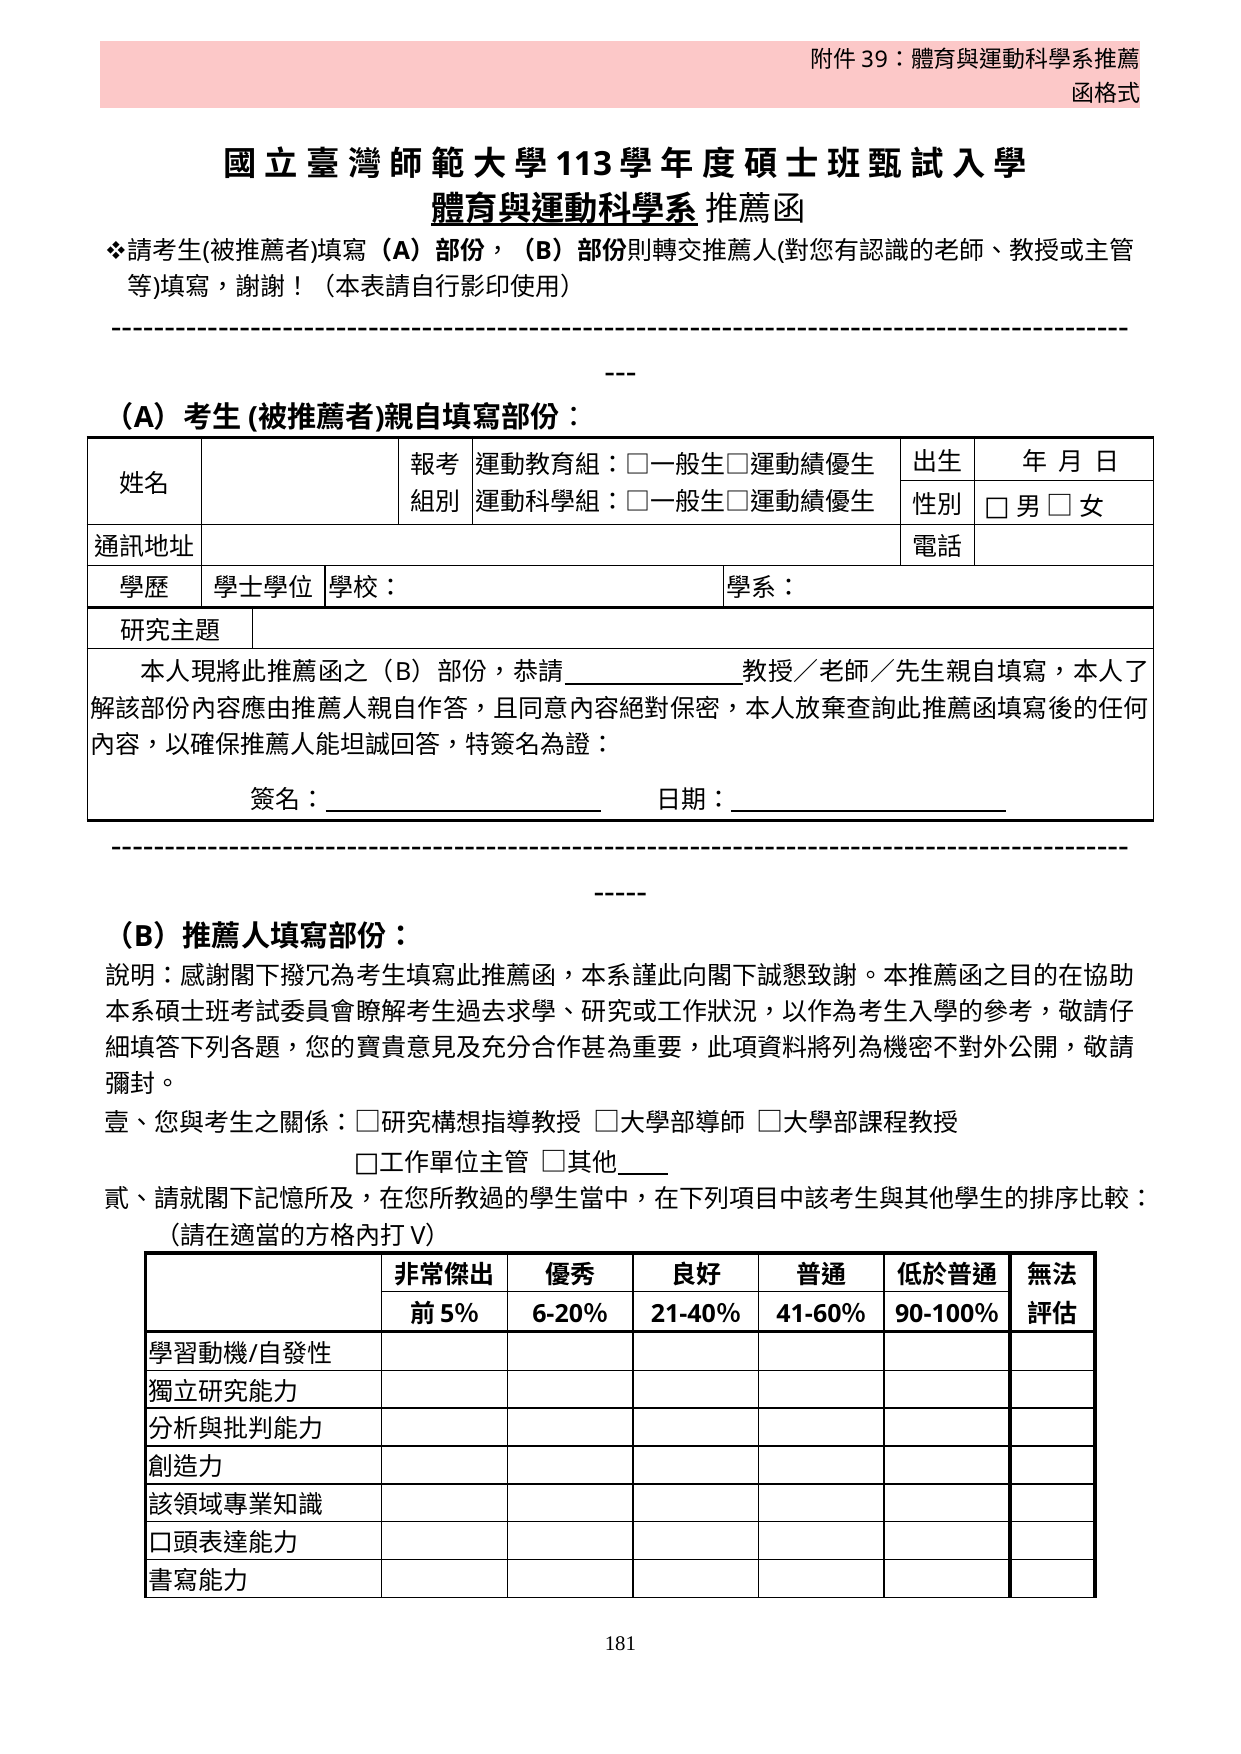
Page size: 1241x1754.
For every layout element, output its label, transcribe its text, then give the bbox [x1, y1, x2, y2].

table_cell □ 男 □ 女 [975, 481, 1153, 523]
table_cell 學系： [724, 566, 1153, 606]
table_cell [382, 1333, 507, 1369]
table_cell [975, 525, 1153, 565]
table_header [202, 439, 398, 523]
table_header 普通 [759, 1255, 883, 1291]
table_cell [508, 1447, 632, 1483]
table_cell [1012, 1522, 1093, 1558]
table_cell [759, 1560, 883, 1596]
table_cell 獨立研究能力 [147, 1371, 381, 1407]
table_cell [634, 1522, 758, 1558]
table_cell 評估 [1012, 1291, 1093, 1330]
table_cell 性別 [901, 481, 974, 523]
text -------------------------------------------------------------------------------------------------- [108, 303, 1132, 393]
table_cell [759, 1522, 883, 1558]
table_cell 前5％ [382, 1292, 507, 1330]
table_header [147, 1255, 381, 1330]
table_cell [508, 1409, 632, 1445]
text （請在適當的方格內打V） [155, 1215, 1136, 1251]
table_cell [508, 1485, 632, 1521]
table_cell [634, 1409, 758, 1445]
table_cell 本人現將此推薦函之（B）部份，恭請 教授／老師／先生親自填寫，本人了解該部份內容應由推薦人親自作答，且同意內容絕對保密，本人放棄查詢此推薦函填寫後的任何內容，以確保推薦人能坦誠回答，特簽名為證： 簽名： 日期： [88, 649, 1153, 819]
table_cell [634, 1485, 758, 1521]
table_header 良好 [634, 1255, 758, 1291]
table_cell [634, 1560, 758, 1596]
table_cell [382, 1485, 507, 1521]
table_cell 學校： [326, 566, 723, 606]
table_header 年 月 日 [975, 439, 1153, 480]
table_cell [382, 1409, 507, 1445]
table_cell [1012, 1447, 1093, 1483]
table_header 姓名 [88, 439, 201, 523]
table_cell [382, 1560, 507, 1596]
table_header 優秀 [508, 1255, 632, 1291]
text ---------------------------------------------------------------------------------------------------- [108, 822, 1132, 913]
table_cell 學士學位 [202, 566, 324, 606]
table_cell [759, 1447, 883, 1483]
table_header 出生 [901, 439, 974, 480]
table_cell [759, 1409, 883, 1445]
text （A）考生 (被推薦者)親自填寫部份： [104, 393, 1136, 436]
table_cell [382, 1522, 507, 1558]
table_header 無法 [1012, 1255, 1093, 1291]
table_cell [382, 1371, 507, 1407]
table_cell [885, 1371, 1008, 1407]
table_cell 創造力 [147, 1447, 381, 1483]
table_cell 6-20％ [508, 1292, 632, 1330]
table_cell [634, 1447, 758, 1483]
table_cell [885, 1333, 1008, 1369]
table_cell [885, 1560, 1008, 1596]
text 請考生(被推薦者)填寫（A）部份，（B）部份則轉交推薦人(對您有認識的老師、教授或主管等)填寫，謝謝！（本表請自行影印使用） [104, 230, 1136, 303]
table_cell [253, 609, 1153, 648]
table_cell [759, 1333, 883, 1369]
text □工作單位主管 □其他 [159, 1139, 1136, 1179]
table_cell 該領域專業知識 [147, 1485, 381, 1521]
table_cell 41-60％ [759, 1292, 883, 1330]
table_cell 分析與批判能力 [147, 1409, 381, 1445]
text （B）推薦人填寫部份： [104, 913, 1136, 955]
table_cell [508, 1522, 632, 1558]
table_cell [508, 1371, 632, 1407]
table_cell 口頭表達能力 [147, 1522, 381, 1558]
text 國立臺灣師範大學113學年度碩士班甄試入學 [104, 119, 1146, 182]
table_cell [634, 1333, 758, 1369]
table_cell [508, 1560, 632, 1596]
table_cell [885, 1409, 1008, 1445]
table_header 報考 組別 [399, 439, 472, 523]
table_cell [1012, 1485, 1093, 1521]
table_cell [885, 1447, 1008, 1483]
table_cell 學習動機/自發性 [147, 1333, 381, 1369]
table_cell [382, 1447, 507, 1483]
table_cell 21-40％ [634, 1292, 758, 1330]
table_header 運動教育組：□一般生□運動績優生 運動科學組：□一般生□運動績優生 [473, 439, 900, 523]
text 壹、您與考生之關係：□研究構想指導教授 □大學部導師 □大學部課程教授 [104, 1100, 1136, 1139]
table_cell [759, 1371, 883, 1407]
table_header 非常傑出 [382, 1255, 507, 1291]
table_cell [759, 1485, 883, 1521]
table_cell [202, 525, 900, 565]
table_cell [508, 1333, 632, 1369]
table_cell [1012, 1333, 1093, 1369]
text 說明：感謝閣下撥冗為考生填寫此推薦函，本系謹此向閣下誠懇致謝。本推薦函之目的在協助本系碩士班考試委員會瞭解考生過去求學、研究或工作狀況，以作為考生入學的參考，敬請仔細填答下列各題，您的寶貴意見及充分合作甚為重要，此項資料將列為機密不對外公開，敬請彌封。 [105, 955, 1136, 1100]
table_cell [885, 1485, 1008, 1521]
table_cell 書寫能力 [147, 1560, 381, 1596]
table_cell 90-100％ [885, 1292, 1008, 1330]
table_cell 學歷 [88, 566, 201, 606]
table_header 低於普通 [885, 1255, 1008, 1291]
table_cell [885, 1522, 1008, 1558]
text 體育與運動科學系 推薦函 [104, 182, 1132, 230]
table_cell [1012, 1409, 1093, 1445]
table_cell [634, 1371, 758, 1407]
table_cell 通訊地址 [88, 525, 201, 565]
table_cell [1012, 1560, 1093, 1596]
table_cell 研究主題 [88, 609, 252, 648]
table_cell [1012, 1371, 1093, 1407]
text 貳、請就閣下記憶所及，在您所教過的學生當中，在下列項目中該考生與其他學生的排序比較： [104, 1179, 1136, 1215]
table_cell 電話 [901, 525, 974, 565]
